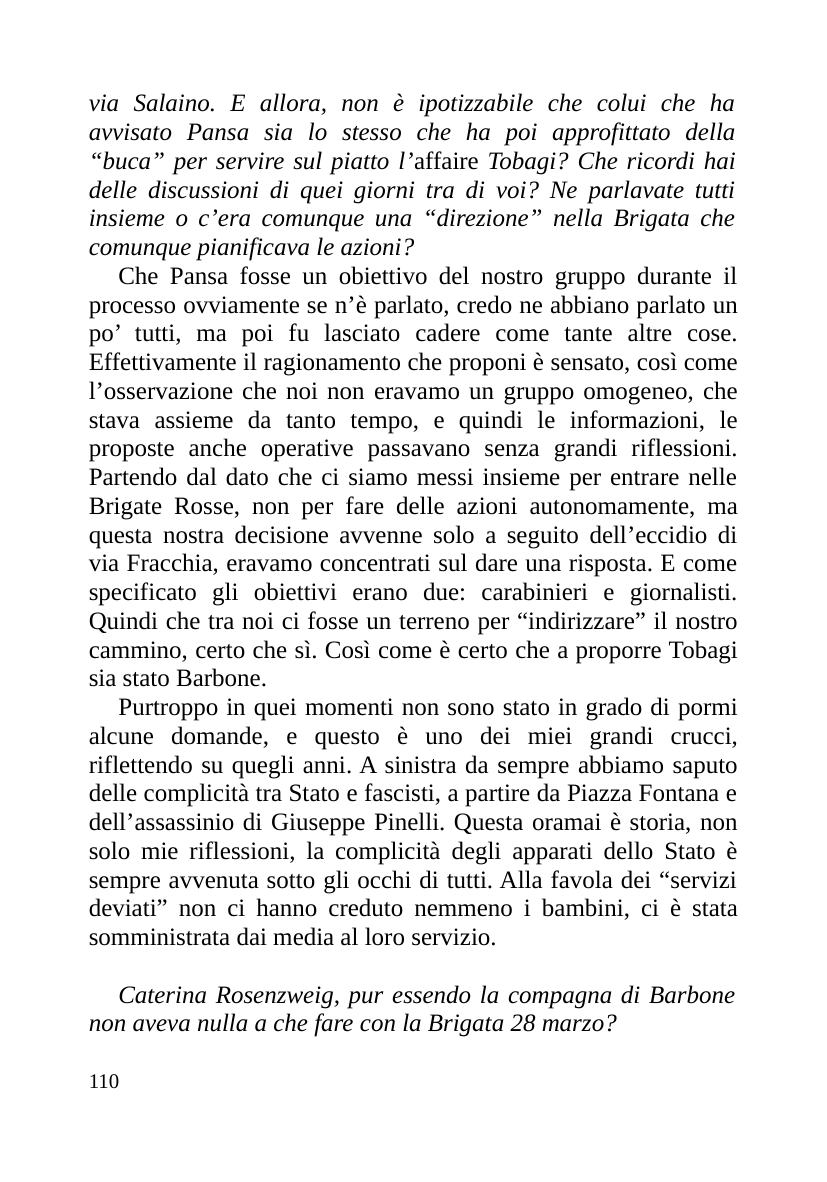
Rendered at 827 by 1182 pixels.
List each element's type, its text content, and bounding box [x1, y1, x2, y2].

text Purtroppo in quei momenti non sono stato in grado di pormi alcune domande, e questo è uno dei miei grandi crucci, riflettendo su quegli anni. A sinistra da sempre abbiamo saputo delle complicità tra Stato e fascisti, a partire da Piazza Fontana e dell’assassinio di Giuseppe Pinelli. Questa oramai è storia, non solo mie riflessioni, la complicità degli apparati dello Stato è sempre avvenuta sotto gli occhi di tutti. Alla favola dei “servizi deviati” non ci hanno creduto nemmeno i bambini, ci è stata somministrata dai media al loro servizio. [88, 692, 738, 951]
text Che Pansa fosse un obiettivo del nostro gruppo durante il processo ovviamente se n’è parlato, credo ne abbiano parlato un po’ tutti, ma poi fu lasciato cadere come tante altre cose. Effettivamente il ragionamento che proponi è sensato, così come l’osservazione che noi non eravamo un gruppo omogeneo, che stava assieme da tanto tempo, e quindi le informazioni, le proposte anche operative passavano senza grandi riflessioni. Partendo dal dato che ci siamo messi insieme per entrare nelle Brigate Rosse, non per fare delle azioni autonomamente, ma questa nostra decisione avvenne solo a seguito dell’eccidio di via Fracchia, eravamo concentrati sul dare una risposta. E come specificato gli obiettivi erano due: carabinieri e giornalisti. Quindi che tra noi ci fosse un terreno per “indirizzare” il nostro cammino, certo che sì. Così come è certo che a proporre Tobagi sia stato Barbone. [88, 261, 738, 692]
text Caterina Rosenzweig, pur essendo la compagna di Barbone non aveva nulla a che fare con la Brigata 28 marzo? [88, 980, 738, 1037]
text via Salaino. E allora, non è ipotizzabile che colui che ha avvisato Pansa sia lo stesso che ha poi approfittato della “buca” per servire sul piatto l’affaire Tobagi? Che ricordi hai delle discussioni di quei giorni tra di voi? Ne parlavate tutti insieme o c’era comunque una “direzione” nella Brigata che comunque pianificava le azioni? [88, 88, 738, 261]
